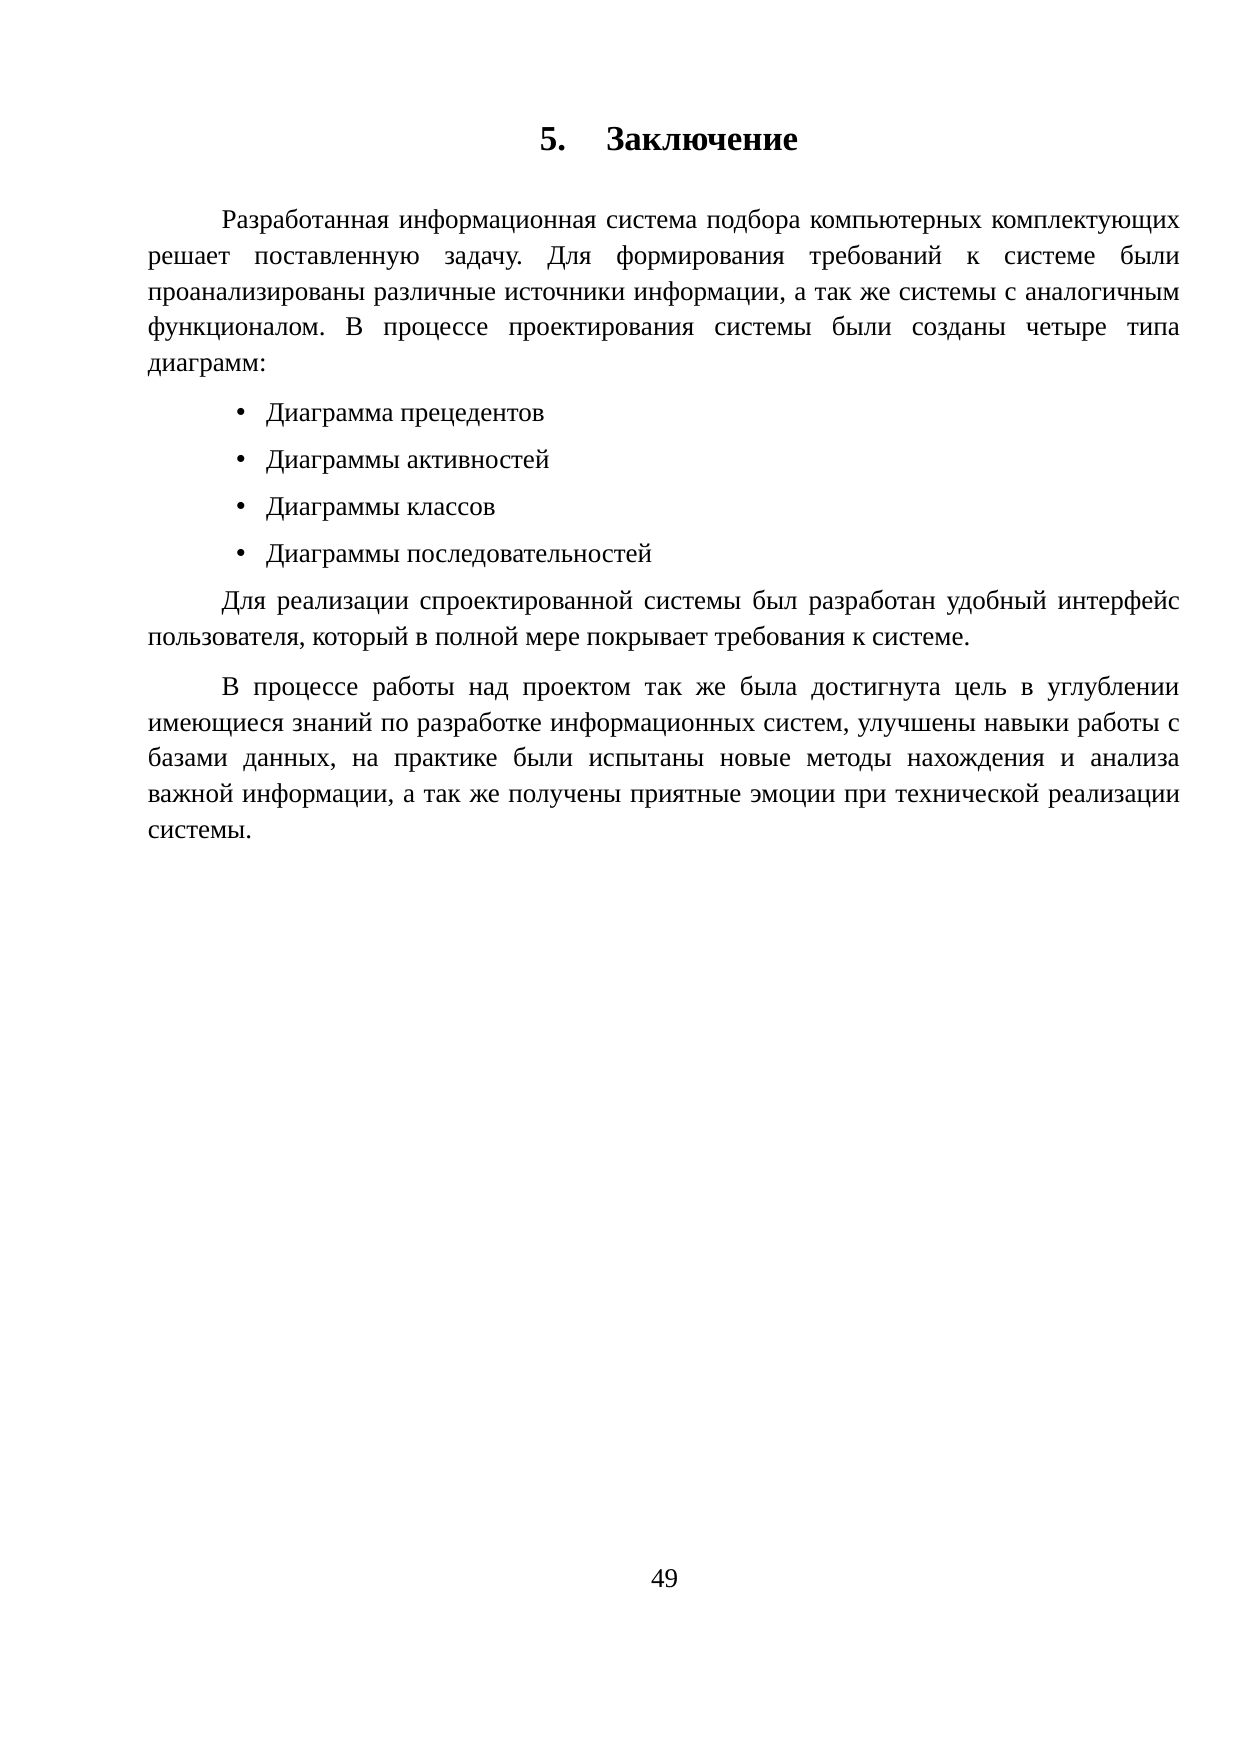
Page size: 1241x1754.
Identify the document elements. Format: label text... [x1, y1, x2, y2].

text Для реализации спроектированной системы был разработан удобный интерфейс пользователя, который в полной мере покрывает требования к системе. [148, 584, 1181, 651]
list Диаграммы активностей [236, 443, 1181, 474]
list Диаграммы классов [236, 490, 1181, 521]
text В процессе работы над проектом так же была достигнута цель в углублении имеющиеся знаний по разработке информационных систем, улучшены навыки работы с базами данных, на практике были испытаны новые методы нахождения и анализа важной информации, а так же получены приятные эмоции при технической реализации системы. [148, 670, 1181, 844]
subtitle Заключение [148, 118, 1181, 158]
text Разработанная информационная система подбора компьютерных комплектующих решает поставленную задачу. Для формирования требований к системе были проанализированы различные источники информации, а так же системы с аналогичным функционалом. В процессе проектирования системы были созданы четыре типа диаграмм: [148, 203, 1181, 377]
list Диаграммы последовательностей [236, 537, 1181, 568]
list Диаграмма прецедентов [236, 396, 1181, 428]
